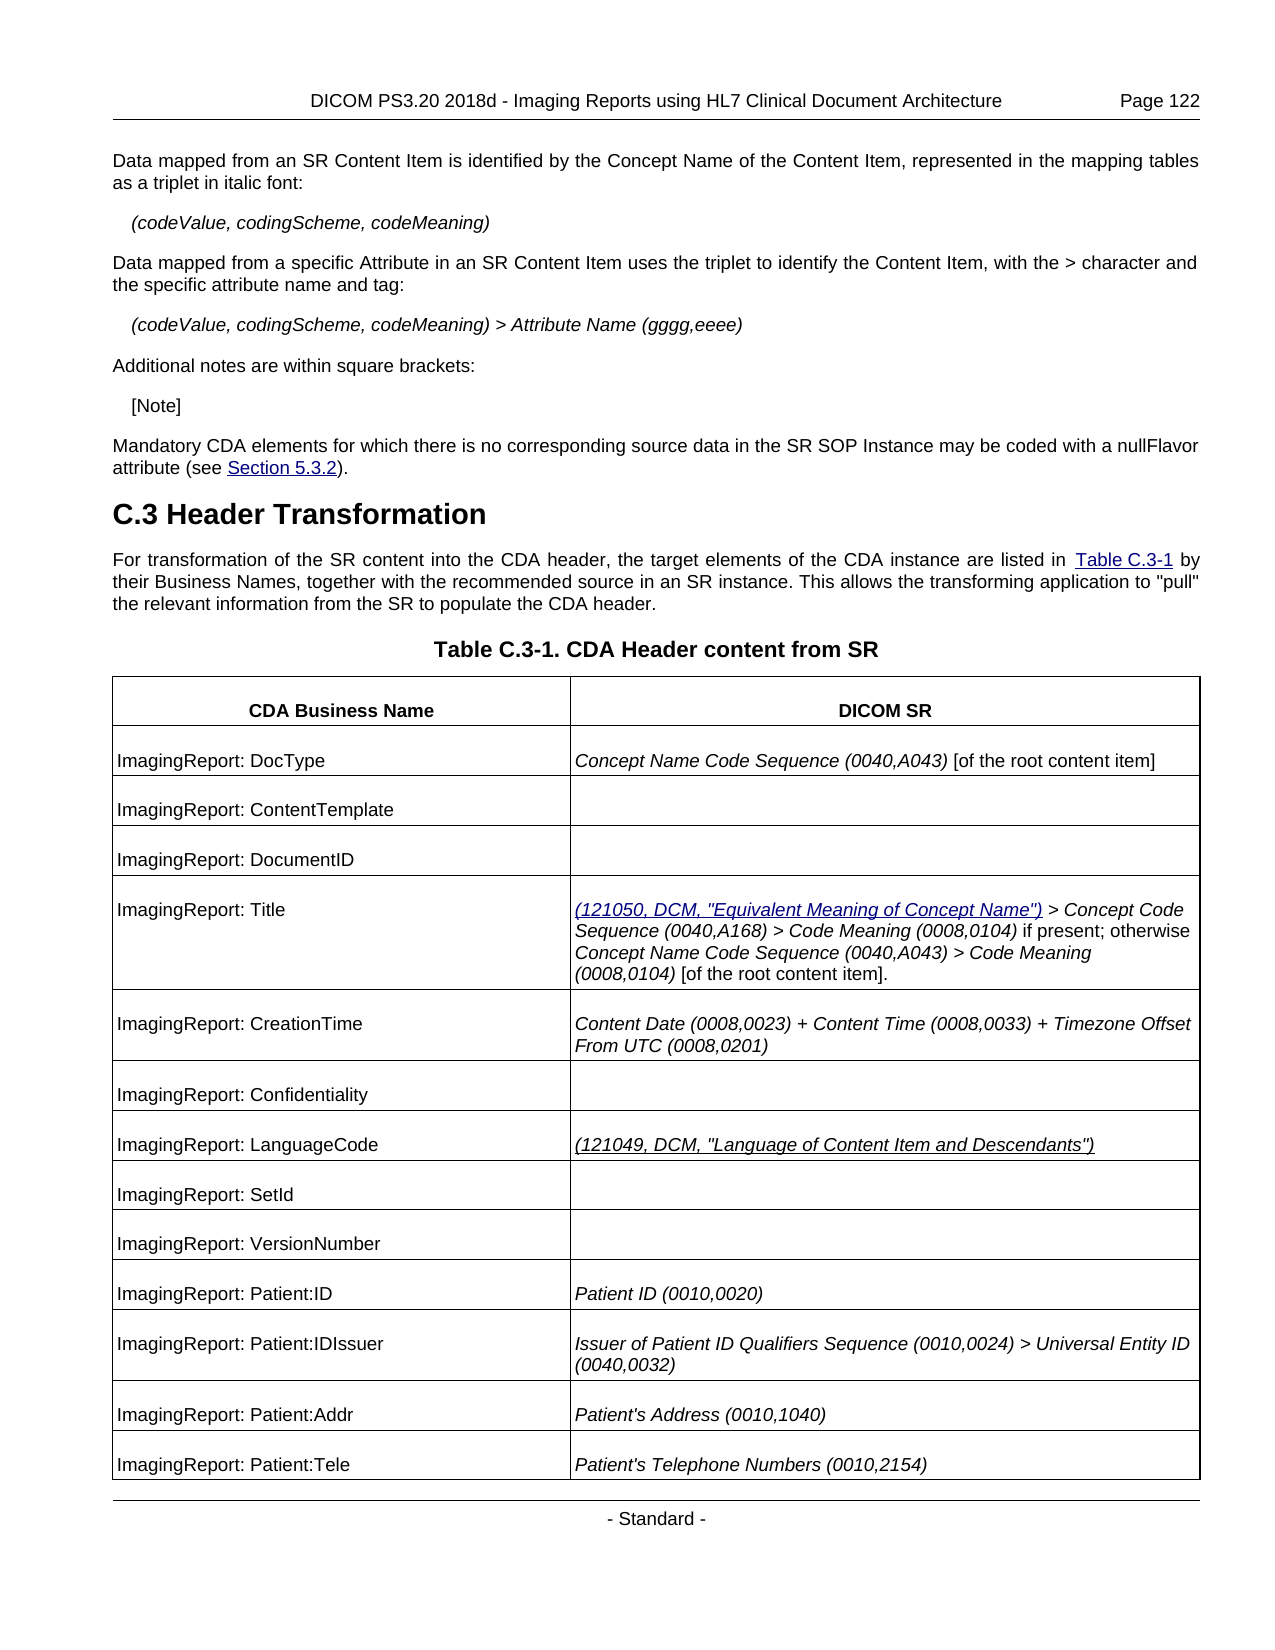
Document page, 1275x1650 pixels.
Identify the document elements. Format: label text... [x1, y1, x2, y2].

table_cell ImagingReport: Patient:Tele [113, 1431, 570, 1479]
table_cell ImagingReport: Patient:IDIssuer [113, 1310, 570, 1380]
text Additional notes are within square brackets: [112, 354, 1200, 376]
table_header CDA Business Name [113, 677, 570, 725]
table_cell [571, 1161, 1199, 1209]
table_cell (121050, DCM, "Equivalent Meaning of Concept Name") > Concept Code Sequence (0040,A168) > Code Meaning (0008,0104) if present; otherwise Concept Name Code Sequence (0040,A043) > Code Meaning (0008,0104) [of the root content item]. [571, 876, 1199, 989]
table_cell ImagingReport: Title [113, 876, 570, 989]
table_cell ImagingReport: DocumentID [113, 826, 570, 874]
text For transformation of the SR content into the CDA header, the target elements of the CDA instance are listed in Table C.3-1 by their Business Names, together with the recommended source in an SR instance. This allows the transforming application to "pull" the relevant information from the SR to populate the CDA header. [112, 549, 1200, 614]
table_cell ImagingReport: VersionNumber [113, 1210, 570, 1259]
text Data mapped from a specific Attribute in an SR Content Item uses the triplet to identify the Content Item, with the > character and the specific attribute name and tag: [112, 252, 1200, 295]
table_cell [571, 826, 1199, 874]
table_cell ImagingReport: Patient:ID [113, 1260, 570, 1308]
table_cell [571, 776, 1199, 825]
text Table C.3-1. CDA Header content from SR [112, 636, 1200, 662]
table_cell ImagingReport: ContentTemplate [113, 776, 570, 825]
text Mandatory CDA elements for which there is no corresponding source data in the SR SOP Instance may be coded with a nullFlavor attribute (see Section 5.3.2). [112, 435, 1200, 478]
table_cell Content Date (0008,0023) + Content Time (0008,0033) + Timezone Offset From UTC (0008,0201) [571, 990, 1199, 1060]
table_cell ImagingReport: Patient:Addr [113, 1381, 570, 1429]
table_cell ImagingReport: DocType [113, 726, 570, 775]
table_cell Patient ID (0010,0020) [571, 1260, 1199, 1308]
table_cell ImagingReport: LanguageCode [113, 1111, 570, 1159]
table_cell ImagingReport: Confidentiality [113, 1061, 570, 1110]
table_cell ImagingReport: CreationTime [113, 990, 570, 1060]
table_cell Concept Name Code Sequence (0040,A043) [of the root content item] [571, 726, 1199, 775]
table_cell [571, 1210, 1199, 1259]
table_cell [571, 1061, 1199, 1110]
text [Note] [131, 395, 1200, 416]
table_cell Patient's Telephone Numbers (0010,2154) [571, 1431, 1199, 1479]
text (codeValue, codingScheme, codeMeaning) > Attribute Name (gggg,eeee) [131, 314, 1200, 336]
text (codeValue, codingScheme, codeMeaning) [131, 212, 1200, 233]
table_cell ImagingReport: SetId [113, 1161, 570, 1209]
table_cell (121049, DCM, "Language of Content Item and Descendants") [571, 1111, 1199, 1159]
table_cell Issuer of Patient ID Qualifiers Sequence (0010,0024) > Universal Entity ID (0040,0032) [571, 1310, 1199, 1380]
table_header DICOM SR [571, 677, 1199, 725]
text C.3 Header Transformation [112, 497, 1200, 530]
table_cell Patient's Address (0010,1040) [571, 1381, 1199, 1429]
text Data mapped from an SR Content Item is identified by the Concept Name of the Content Item, represented in the mapping tables as a triplet in italic font: [112, 150, 1200, 193]
